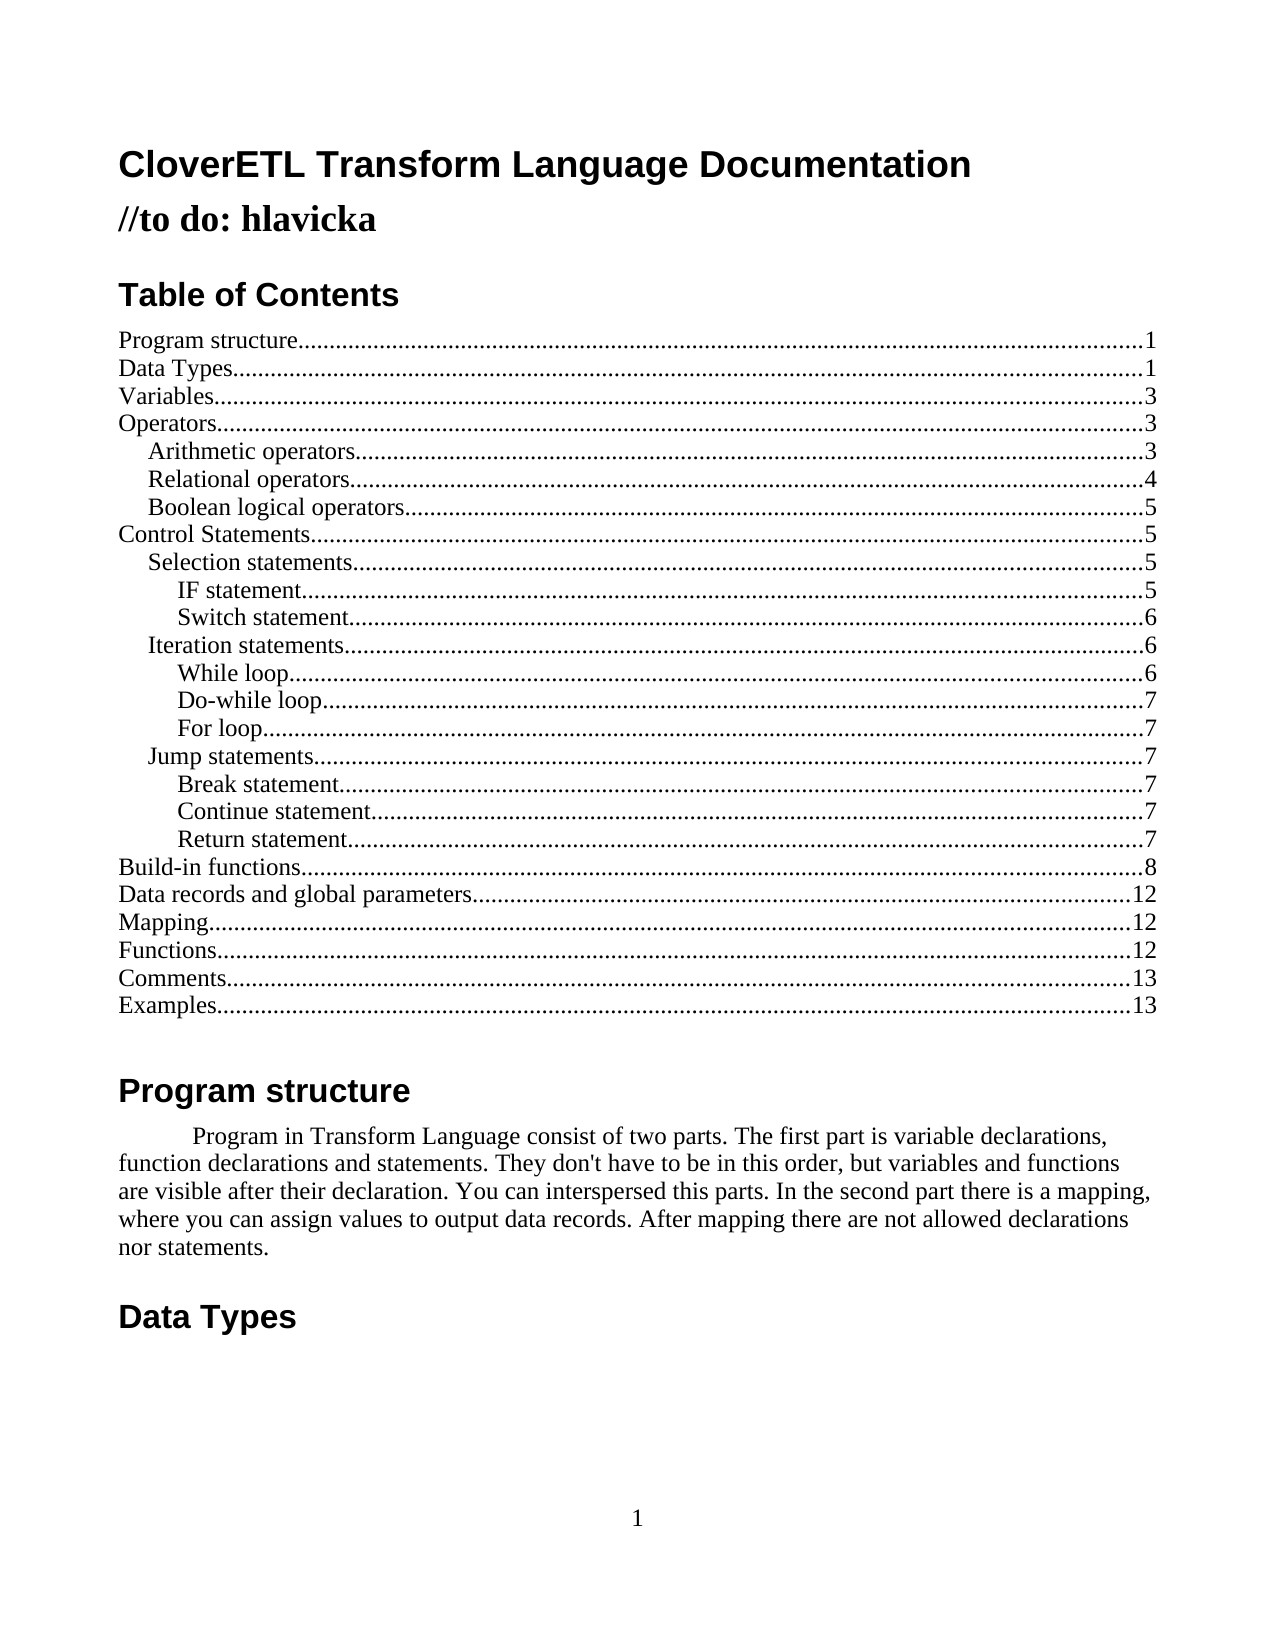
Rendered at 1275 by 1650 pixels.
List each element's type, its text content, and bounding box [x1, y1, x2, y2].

text Operators 3 [118, 409, 1157, 437]
text Program structure 1 [118, 326, 1157, 354]
text Data records and global parameters 12 [118, 881, 1157, 908]
text Boolean logical operators 5 [148, 493, 1157, 520]
text Do-while loop 7 [177, 687, 1157, 714]
text Functions 12 [118, 936, 1157, 964]
text For loop 7 [177, 714, 1157, 742]
text Control Statements 5 [118, 520, 1157, 548]
text Switch statement 6 [177, 603, 1157, 631]
text Jump statements 7 [148, 742, 1157, 770]
subtitle Program structure [118, 1072, 1157, 1109]
subtitle Table of Contents [118, 277, 1157, 314]
subtitle Data Types [118, 1298, 1157, 1335]
text IF statement 5 [177, 576, 1157, 603]
text Build-in functions 8 [118, 853, 1157, 881]
text Mapping 12 [118, 908, 1157, 936]
text Relational operators 4 [148, 465, 1157, 493]
text Comments 13 [118, 964, 1157, 991]
text //to do: hlavicka [118, 197, 1157, 239]
text Program in Transform Language consist of two parts. The first part is variable declarations, function declarations and statements. They don't have to be in this order, but variables and functions are visible after their declaration. You can interspersed this parts. In the second part there is a mapping, where you can assign values to output data records. After mapping there are not allowed declarations nor statements. [118, 1122, 1157, 1260]
subtitle CloverETL Transform Language Documentation [118, 143, 1157, 185]
text Variables 3 [118, 382, 1157, 409]
text Examples 13 [118, 991, 1157, 1019]
text Arithmetic operators 3 [148, 437, 1157, 465]
text Data Types 1 [118, 354, 1157, 382]
text Break statement 7 [177, 770, 1157, 797]
text Iteration statements 6 [148, 631, 1157, 659]
text Return statement 7 [177, 825, 1157, 853]
text Continue statement 7 [177, 797, 1157, 825]
text While loop 6 [177, 659, 1157, 687]
text Selection statements 5 [148, 548, 1157, 576]
